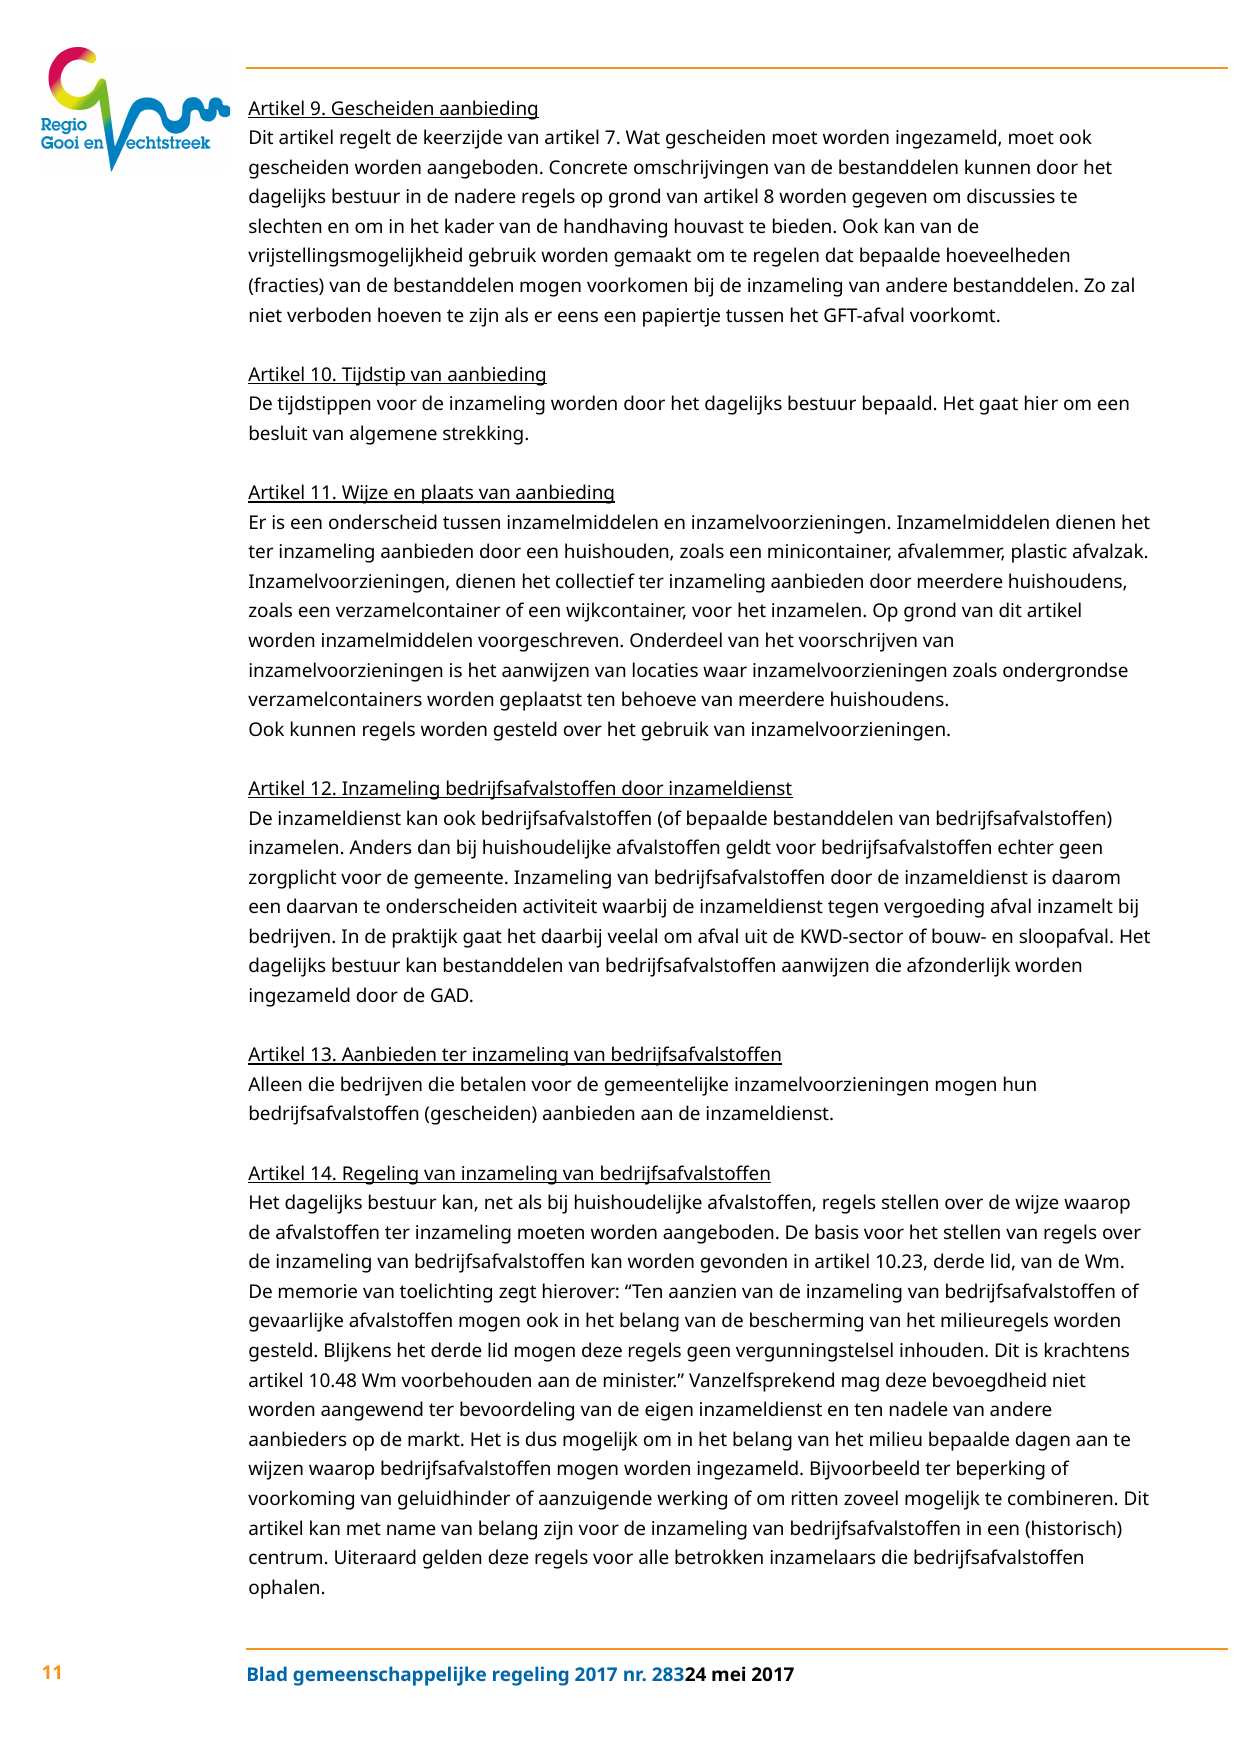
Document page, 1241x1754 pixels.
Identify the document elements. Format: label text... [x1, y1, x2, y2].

text Artikel 11. Wijze en plaats van aanbieding [248, 479, 1152, 505]
text Er is een onderscheid tussen inzamelmiddelen en inzamelvoorzieningen. Inzamelmiddelen dienen het ter inzameling aanbieden door een huishouden, zoals een minicontainer, afvalemmer, plastic afvalzak. Inzamelvoorzieningen, dienen het collectief ter inzameling aanbieden door meerdere huishoudens, zoals een verzamelcontainer of een wijkcontainer, voor het inzamelen. Op grond van dit artikel worden inzamelmiddelen voorgeschreven. Onderdeel van het voorschrijven van inzamelvoorzieningen is het aanwijzen van locaties waar inzamelvoorzieningen zoals ondergrondse verzamelcontainers worden geplaatst ten behoeve van meerdere huishoudens. [248, 509, 1152, 712]
text Artikel 13. Aanbieden ter inzameling van bedrijfsafvalstoffen [248, 1041, 1152, 1067]
picture [41, 47, 231, 172]
picture [113, 110, 231, 172]
text Dit artikel regelt de keerzijde van artikel 7. Wat gescheiden moet worden ingezameld, moet ook gescheiden worden aangeboden. Concrete omschrijvingen van de bestanddelen kunnen door het dagelijks bestuur in de nadere regels op grond van artikel 8 worden gegeven om discussies te slechten en om in het kader van de handhaving houvast te bieden. Ook kan van de vrijstellingsmogelijkheid gebruik worden gemaakt om te regelen dat bepaalde hoeveelheden (fracties) van de bestanddelen mogen voorkomen bij de inzameling van andere bestanddelen. Zo zal niet verboden hoeven te zijn als er eens een papiertje tussen het GFT-afval voorkomt. [248, 124, 1152, 328]
text Artikel 9. Gescheiden aanbieding [248, 95, 1152, 121]
text Alleen die bedrijven die betalen voor de gemeentelijke inzamelvoorzieningen mogen hun bedrijfsafvalstoffen (gescheiden) aanbieden aan de inzameldienst. [248, 1071, 1152, 1126]
text Ook kunnen regels worden gesteld over het gebruik van inzamelvoorzieningen. [248, 716, 1152, 742]
text Artikel 14. Regeling van inzameling van bedrijfsafvalstoffen [248, 1160, 1152, 1186]
text Artikel 10. Tijdstip van aanbieding [248, 361, 1152, 387]
text De tijdstippen voor de inzameling worden door het dagelijks bestuur bepaald. Het gaat hier om een besluit van algemene strekking. [248, 391, 1152, 446]
text Artikel 12. Inzameling bedrijfsafvalstoffen door inzameldienst [248, 775, 1152, 801]
text De inzameldienst kan ook bedrijfsafvalstoffen (of bepaalde bestanddelen van bedrijfsafvalstoffen) inzamelen. Anders dan bij huishoudelijke afvalstoffen geldt voor bedrijfsafvalstoffen echter geen zorgplicht voor de gemeente. Inzameling van bedrijfsafvalstoffen door de inzameldienst is daarom een daarvan te onderscheiden activiteit waarbij de inzameldienst tegen vergoeding afval inzamelt bij bedrijven. In de praktijk gaat het daarbij veelal om afval uit de KWD-sector of bouw- en sloopafval. Het dagelijks bestuur kan bestanddelen van bedrijfsafvalstoffen aanwijzen die afzonderlijk worden ingezameld door de GAD. [248, 805, 1152, 1008]
text Het dagelijks bestuur kan, net als bij huishoudelijke afvalstoffen, regels stellen over de wijze waarop de afvalstoffen ter inzameling moeten worden aangeboden. De basis voor het stellen van regels over de inzameling van bedrijfsafvalstoffen kan worden gevonden in artikel 10.23, derde lid, van de Wm. De memorie van toelichting zegt hierover: “Ten aanzien van de inzameling van bedrijfsafvalstoffen of gevaarlijke afvalstoffen mogen ook in het belang van de bescherming van het milieuregels worden gesteld. Blijkens het derde lid mogen deze regels geen vergunningstelsel inhouden. Dit is krachtens artikel 10.48 Wm voorbehouden aan de minister.” Vanzelfsprekend mag deze bevoegdheid niet worden aangewend ter bevoordeling van de eigen inzameldienst en ten nadele van andere aanbieders op de markt. Het is dus mogelijk om in het belang van het milieu bepaalde dagen aan te wijzen waarop bedrijfsafvalstoffen mogen worden ingezameld. Bijvoorbeeld ter beperking of voorkoming van geluidhinder of aanzuigende werking of om ritten zoveel mogelijk te combineren. Dit artikel kan met name van belang zijn voor de inzameling van bedrijfsafvalstoffen in een (historisch) centrum. Uiteraard gelden deze regels voor alle betrokken inzamelaars die bedrijfsafvalstoffen ophalen. [248, 1189, 1152, 1600]
